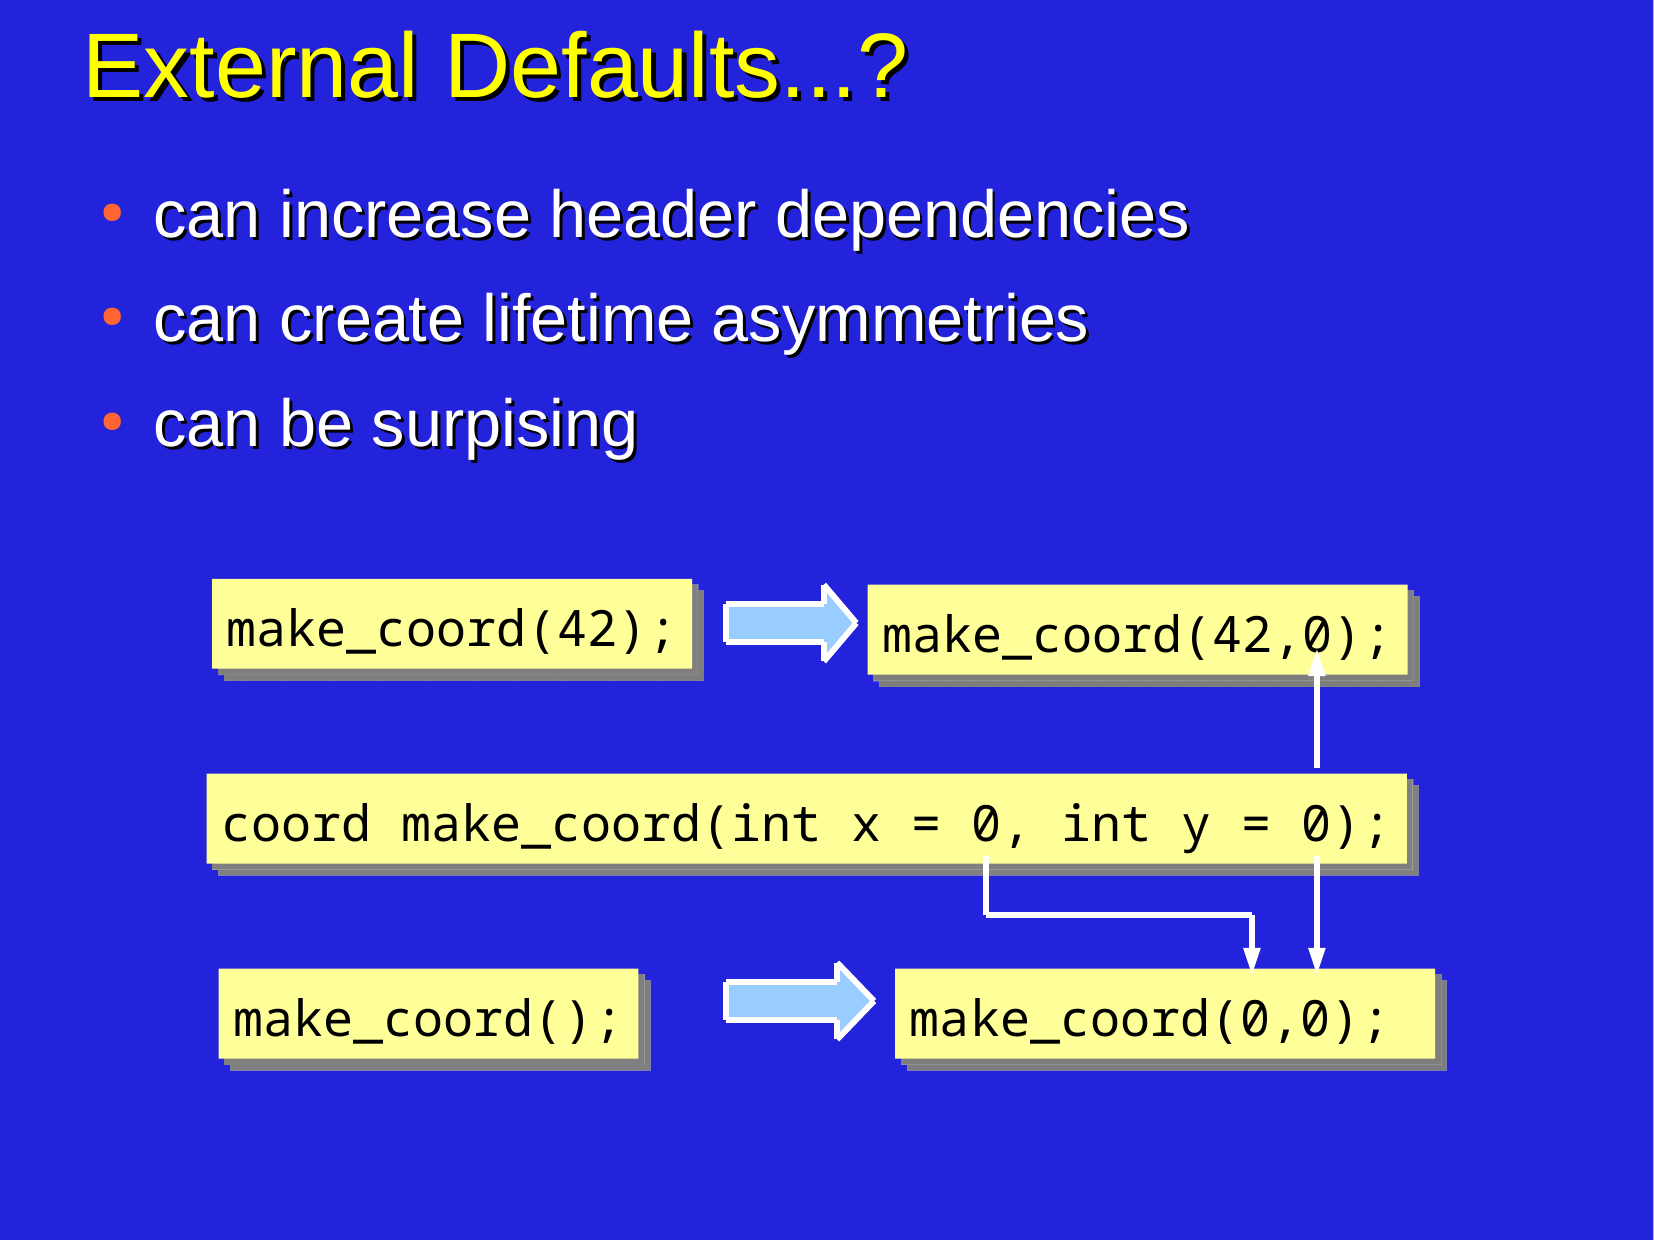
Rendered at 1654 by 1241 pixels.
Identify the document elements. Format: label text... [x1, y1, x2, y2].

list can increase header dependencies can create lifetime asymmetries can be surpising [82, 177, 1571, 1182]
text_box make_coord(0,0); [895, 968, 1436, 1059]
text_box make_coord(); [218, 968, 639, 1059]
text_box [726, 584, 857, 662]
text_box [726, 962, 875, 1040]
text_box make_coord(42); [212, 578, 693, 669]
text_box make_coord(42,0); [867, 584, 1408, 675]
text_box coord make_coord(int x = 0, int y = 0); [206, 773, 1407, 864]
title External Defaults...? [82, 2, 1571, 130]
